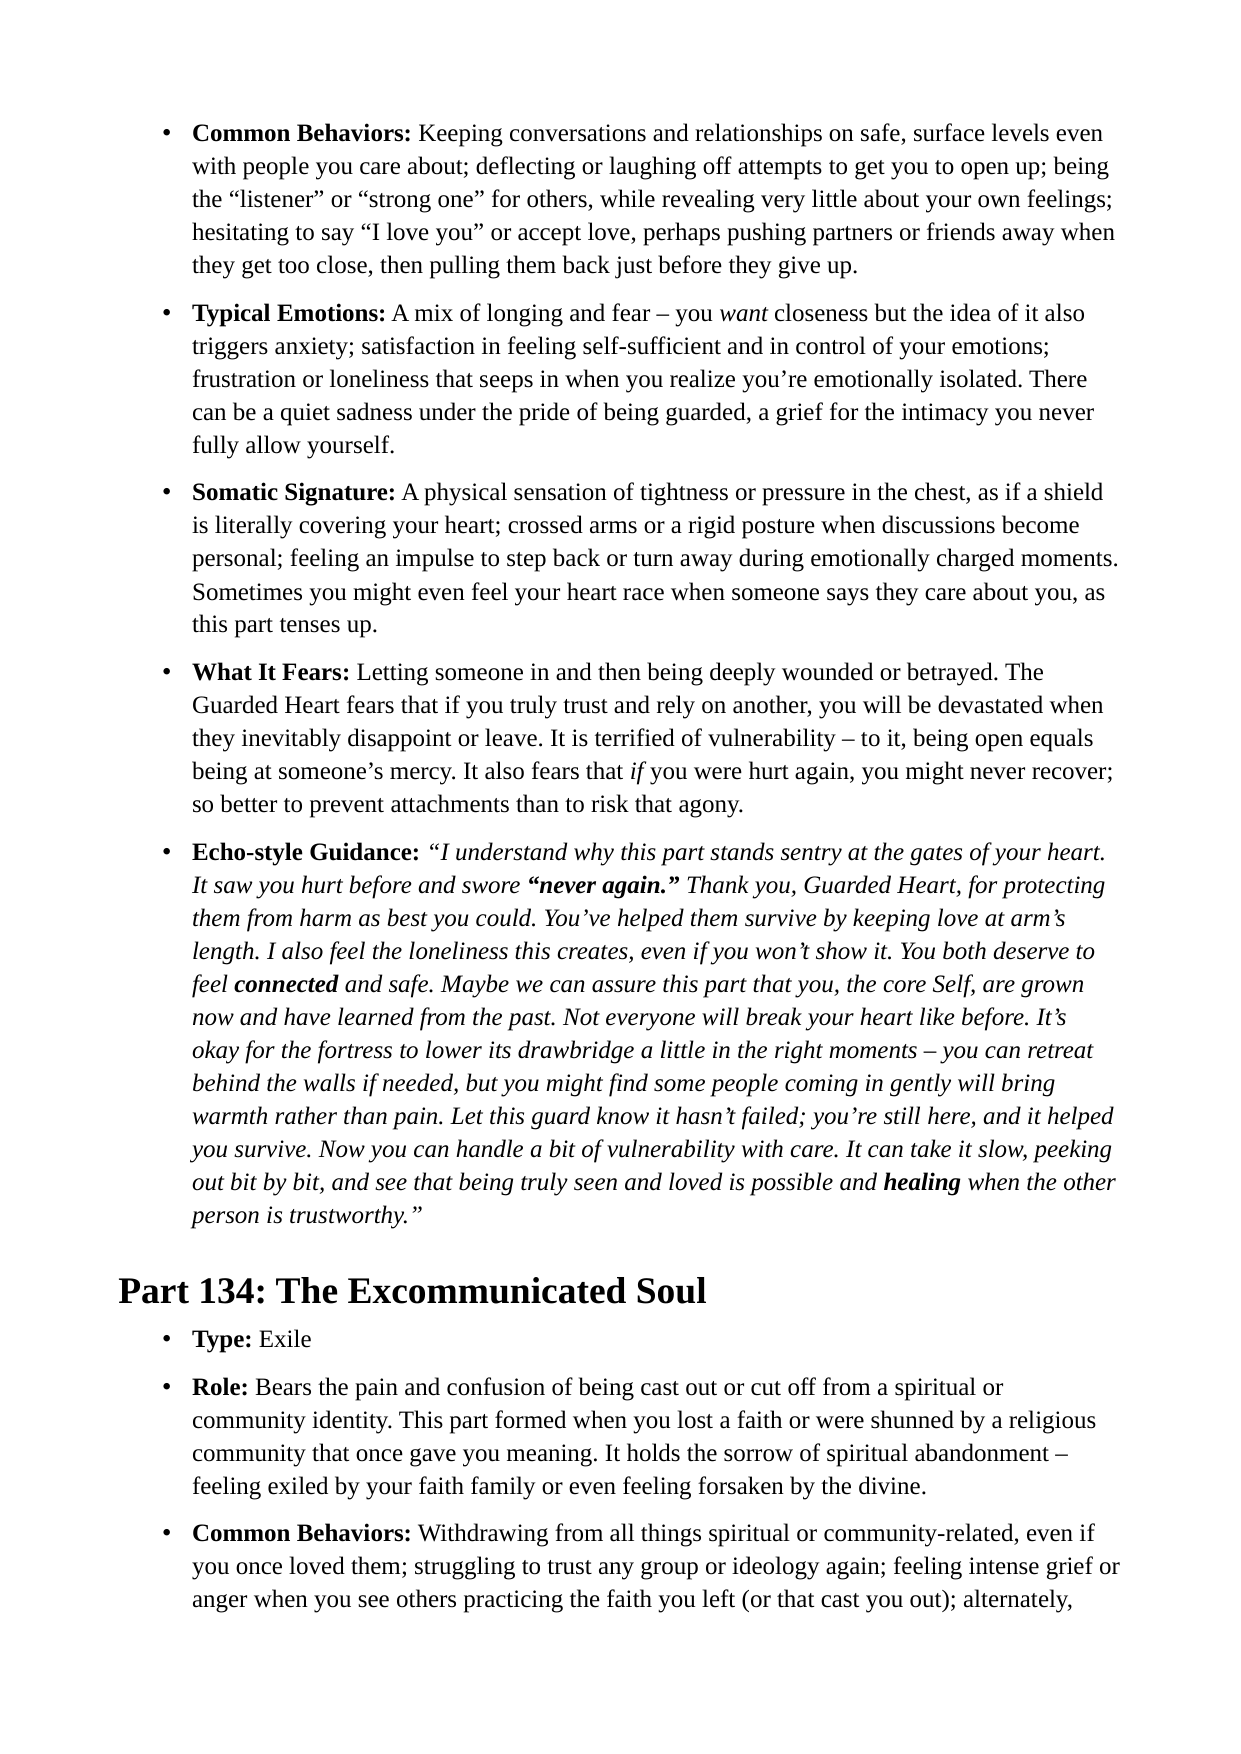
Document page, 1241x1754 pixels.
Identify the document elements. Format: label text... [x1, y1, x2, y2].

list Common Behaviors: Keeping conversations and relationships on safe, surface levels even with people you care about; deflecting or laughing off attempts to get you to open up; being the “listener” or “strong one” for others, while revealing very little about your own feelings; hesitating to say “I love you” or accept love, perhaps pushing partners or friends away when they get too close, then pulling them back just before they give up. [162, 118, 1122, 279]
subtitle Part 134: The Excommunicated Soul [118, 1268, 1122, 1312]
list Echo-style Guidance: “I understand why this part stands sentry at the gates of your heart. It saw you hurt before and swore “never again.” Thank you, Guarded Heart, for protecting them from harm as best you could. You’ve helped them survive by keeping love at arm’s length. I also feel the loneliness this creates, even if you won’t show it. You both deserve to feel connected and safe. Maybe we can assure this part that you, the core Self, are grown now and have learned from the past. Not everyone will break your heart like before. It’s okay for the fortress to lower its drawbridge a little in the right moments – you can retreat behind the walls if needed, but you might find some people coming in gently will bring warmth rather than pain. Let this guard know it hasn’t failed; you’re still here, and it helped you survive. Now you can handle a bit of vulnerability with care. It can take it slow, peeking out bit by bit, and see that being truly seen and loved is possible and healing when the other person is trustworthy.” [162, 837, 1122, 1229]
list Somatic Signature: A physical sensation of tightness or pressure in the chest, as if a shield is literally covering your heart; crossed arms or a rigid posture when discussions become personal; feeling an impulse to step back or turn away during emotionally charged moments. Sometimes you might even feel your heart race when someone says they care about you, as this part tenses up. [162, 477, 1122, 638]
list Type: Exile [162, 1324, 1122, 1353]
list Common Behaviors: Withdrawing from all things spiritual or community-related, even if you once loved them; struggling to trust any group or ideology again; feeling intense grief or anger when you see others practicing the faith you left (or that cast you out); alternately, [162, 1518, 1122, 1613]
list Role: Bears the pain and confusion of being cast out or cut off from a spiritual or community identity. This part formed when you lost a faith or were shunned by a religious community that once gave you meaning. It holds the sorrow of spiritual abandonment – feeling exiled by your faith family or even feeling forsaken by the divine. [162, 1372, 1122, 1499]
list What It Fears: Letting someone in and then being deeply wounded or betrayed. The Guarded Heart fears that if you truly trust and rely on another, you will be devastated when they inevitably disappoint or leave. It is terrified of vulnerability – to it, being open equals being at someone’s mercy. It also fears that if you were hurt again, you might never recover; so better to prevent attachments than to risk that agony. [162, 657, 1122, 818]
list Typical Emotions: A mix of longing and fear – you want closeness but the idea of it also triggers anxiety; satisfaction in feeling self-sufficient and in control of your emotions; frustration or loneliness that seeps in when you realize you’re emotionally isolated. There can be a quiet sadness under the pride of being guarded, a grief for the intimacy you never fully allow yourself. [162, 298, 1122, 459]
